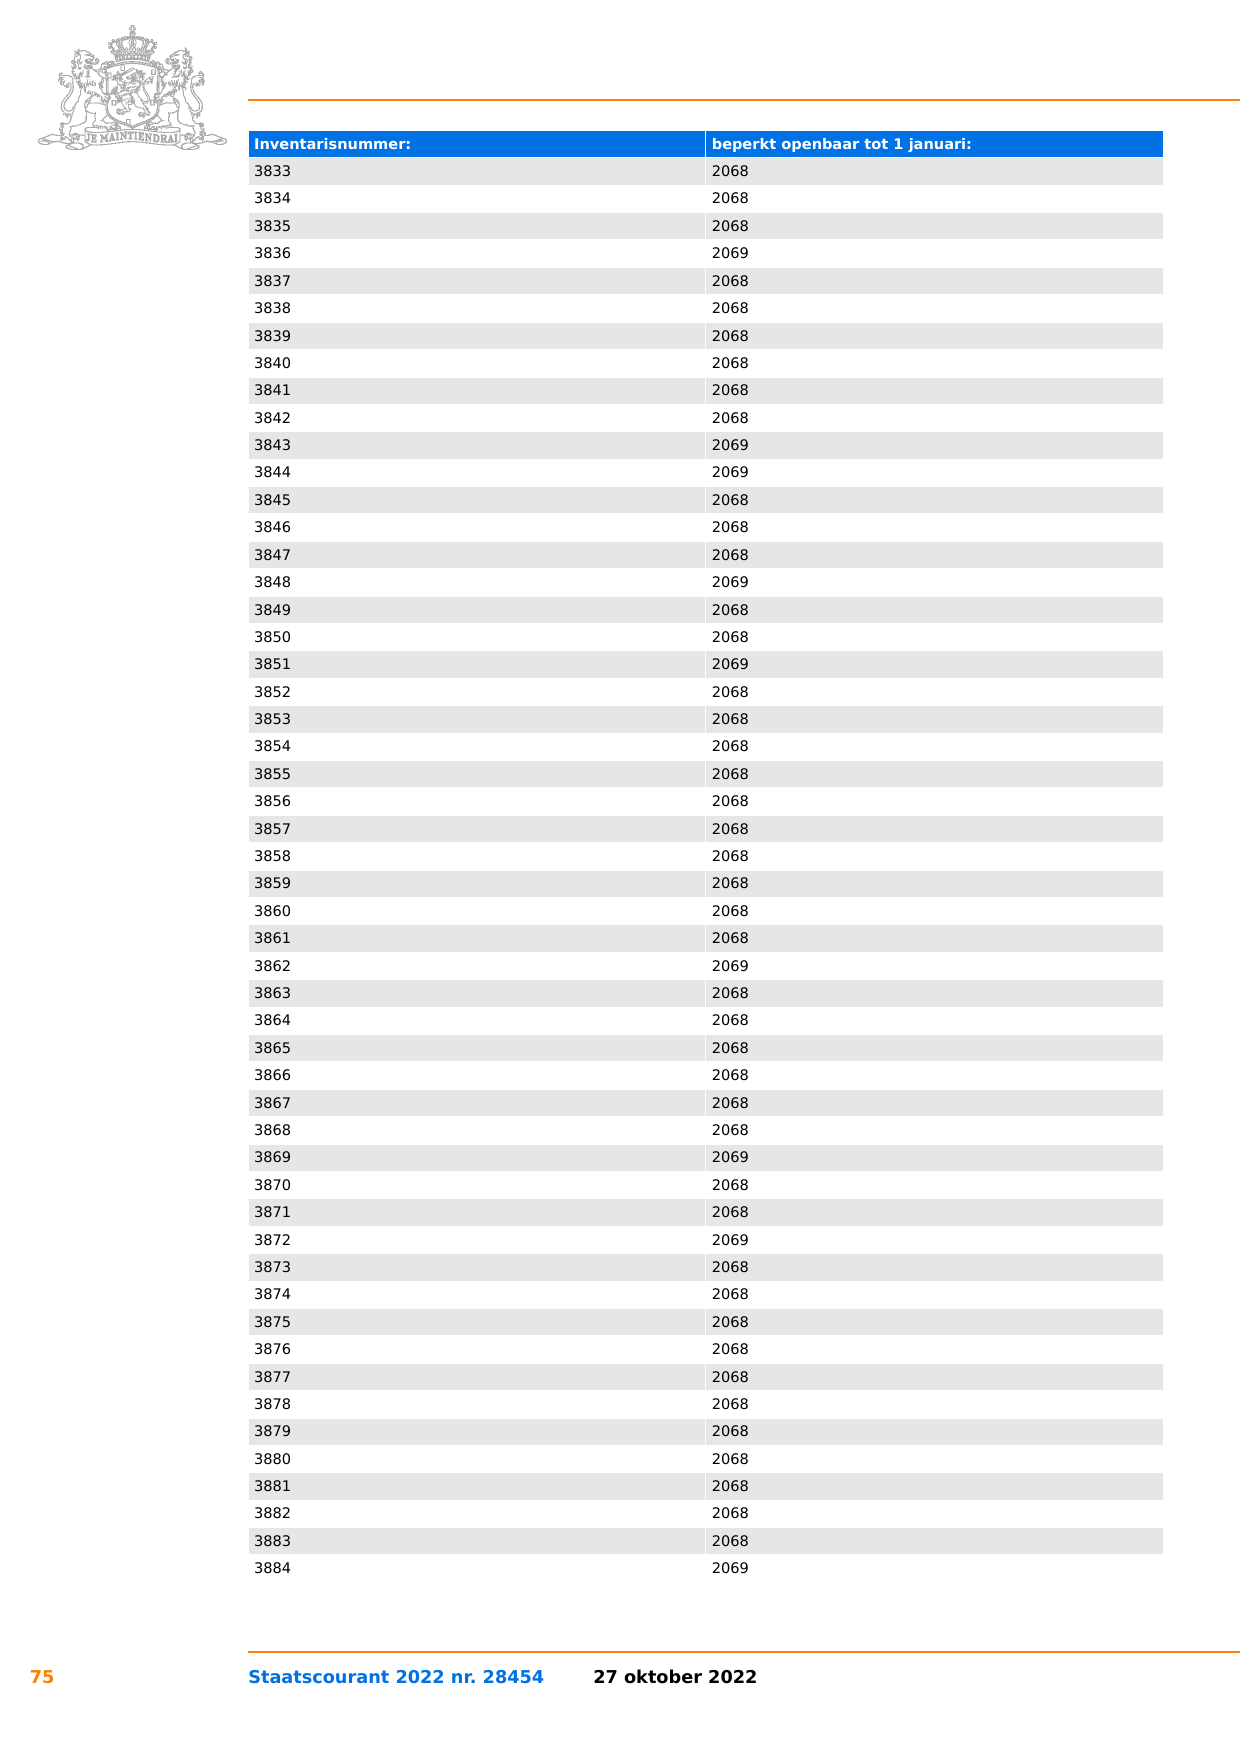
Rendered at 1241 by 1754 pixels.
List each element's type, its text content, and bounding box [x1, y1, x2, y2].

table_cell 2068 [706, 816, 1163, 842]
table_cell 3866 [249, 1063, 705, 1089]
table_cell 3871 [249, 1199, 705, 1226]
table_cell 2068 [706, 378, 1163, 404]
table_cell 3861 [249, 925, 705, 952]
table_cell 3877 [249, 1364, 705, 1390]
table_cell 3836 [249, 241, 705, 267]
table_cell 3876 [249, 1336, 705, 1363]
table_cell 3834 [249, 186, 705, 212]
table_cell 2068 [706, 624, 1163, 650]
table_cell 3854 [249, 734, 705, 760]
table_cell 2069 [706, 1227, 1163, 1253]
table_cell 2068 [706, 1282, 1163, 1308]
table_cell 2068 [706, 843, 1163, 869]
table_cell 2068 [706, 487, 1163, 513]
table_cell 3875 [249, 1309, 705, 1335]
table_cell 2068 [706, 679, 1163, 705]
table_cell 2068 [706, 1419, 1163, 1445]
table_cell 2068 [706, 405, 1163, 431]
table_cell 3884 [249, 1556, 705, 1582]
table_cell 3869 [249, 1145, 705, 1171]
table_cell 2068 [706, 295, 1163, 322]
table_cell 2069 [706, 1556, 1163, 1582]
table_cell 2068 [706, 213, 1163, 239]
table_cell 3859 [249, 871, 705, 897]
table_cell 3839 [249, 323, 705, 349]
table_cell 2068 [706, 980, 1163, 1007]
table_cell 2069 [706, 651, 1163, 678]
table_cell 2069 [706, 432, 1163, 459]
table_cell 2068 [706, 1199, 1163, 1226]
table_cell 2068 [706, 542, 1163, 568]
table_cell 2068 [706, 1391, 1163, 1417]
table_cell 3858 [249, 843, 705, 869]
table_cell 2068 [706, 706, 1163, 733]
table_cell 2068 [706, 1364, 1163, 1390]
picture [38, 25, 227, 150]
table_cell 3868 [249, 1117, 705, 1143]
table_cell 3855 [249, 761, 705, 787]
table_cell 3882 [249, 1501, 705, 1527]
table_cell 3883 [249, 1528, 705, 1554]
table_cell 3867 [249, 1090, 705, 1116]
table_cell 2068 [706, 1008, 1163, 1034]
table_cell 2069 [706, 953, 1163, 979]
table_cell 2068 [706, 597, 1163, 623]
table_cell 3849 [249, 597, 705, 623]
table_cell 3843 [249, 432, 705, 459]
table_cell 2068 [706, 1035, 1163, 1061]
table_cell 2068 [706, 761, 1163, 787]
table_cell 3852 [249, 679, 705, 705]
table_cell 3857 [249, 816, 705, 842]
table_cell 3850 [249, 624, 705, 650]
table_cell 3848 [249, 569, 705, 596]
table_cell 2068 [706, 158, 1163, 185]
table_cell 2068 [706, 1254, 1163, 1281]
table_cell 2068 [706, 925, 1163, 952]
table_cell 2068 [706, 1309, 1163, 1335]
table_cell 3865 [249, 1035, 705, 1061]
table_cell 3853 [249, 706, 705, 733]
table_cell 3845 [249, 487, 705, 513]
table_cell 3837 [249, 268, 705, 294]
table_cell 3881 [249, 1473, 705, 1500]
table_cell 2068 [706, 1528, 1163, 1554]
table_cell 2068 [706, 1501, 1163, 1527]
table_cell 2068 [706, 186, 1163, 212]
table_cell 2068 [706, 789, 1163, 815]
table_header beperkt openbaar tot 1 januari: [706, 131, 1163, 157]
table_cell 2068 [706, 1090, 1163, 1116]
table_header Inventarisnummer: [249, 131, 705, 157]
table_cell 2068 [706, 515, 1163, 541]
table_cell 2068 [706, 1473, 1163, 1500]
table_cell 2068 [706, 1336, 1163, 1363]
table_cell 3864 [249, 1008, 705, 1034]
table_cell 2068 [706, 1117, 1163, 1143]
table_cell 3844 [249, 460, 705, 486]
table_cell 2068 [706, 268, 1163, 294]
table_cell 3838 [249, 295, 705, 322]
table_cell 3840 [249, 350, 705, 376]
table_cell 2068 [706, 898, 1163, 924]
table_cell 2069 [706, 241, 1163, 267]
table_cell 3878 [249, 1391, 705, 1417]
table_cell 3874 [249, 1282, 705, 1308]
table_cell 2068 [706, 350, 1163, 376]
table_cell 3856 [249, 789, 705, 815]
table_cell 2068 [706, 323, 1163, 349]
table_cell 3833 [249, 158, 705, 185]
table_cell 2068 [706, 1172, 1163, 1198]
table_cell 3851 [249, 651, 705, 678]
table_cell 2068 [706, 871, 1163, 897]
table_cell 2068 [706, 734, 1163, 760]
table_cell 2068 [706, 1446, 1163, 1472]
table_cell 3846 [249, 515, 705, 541]
table_cell 3847 [249, 542, 705, 568]
table_cell 3870 [249, 1172, 705, 1198]
table_cell 3872 [249, 1227, 705, 1253]
table_cell 2069 [706, 460, 1163, 486]
table_cell 3879 [249, 1419, 705, 1445]
table_cell 3863 [249, 980, 705, 1007]
table_cell 3880 [249, 1446, 705, 1472]
table_cell 2069 [706, 1145, 1163, 1171]
table_cell 3842 [249, 405, 705, 431]
table_cell 3841 [249, 378, 705, 404]
table_cell 3873 [249, 1254, 705, 1281]
table_cell 2069 [706, 569, 1163, 596]
table_cell 2068 [706, 1063, 1163, 1089]
table_cell 3862 [249, 953, 705, 979]
table_cell 3835 [249, 213, 705, 239]
table_cell 3860 [249, 898, 705, 924]
